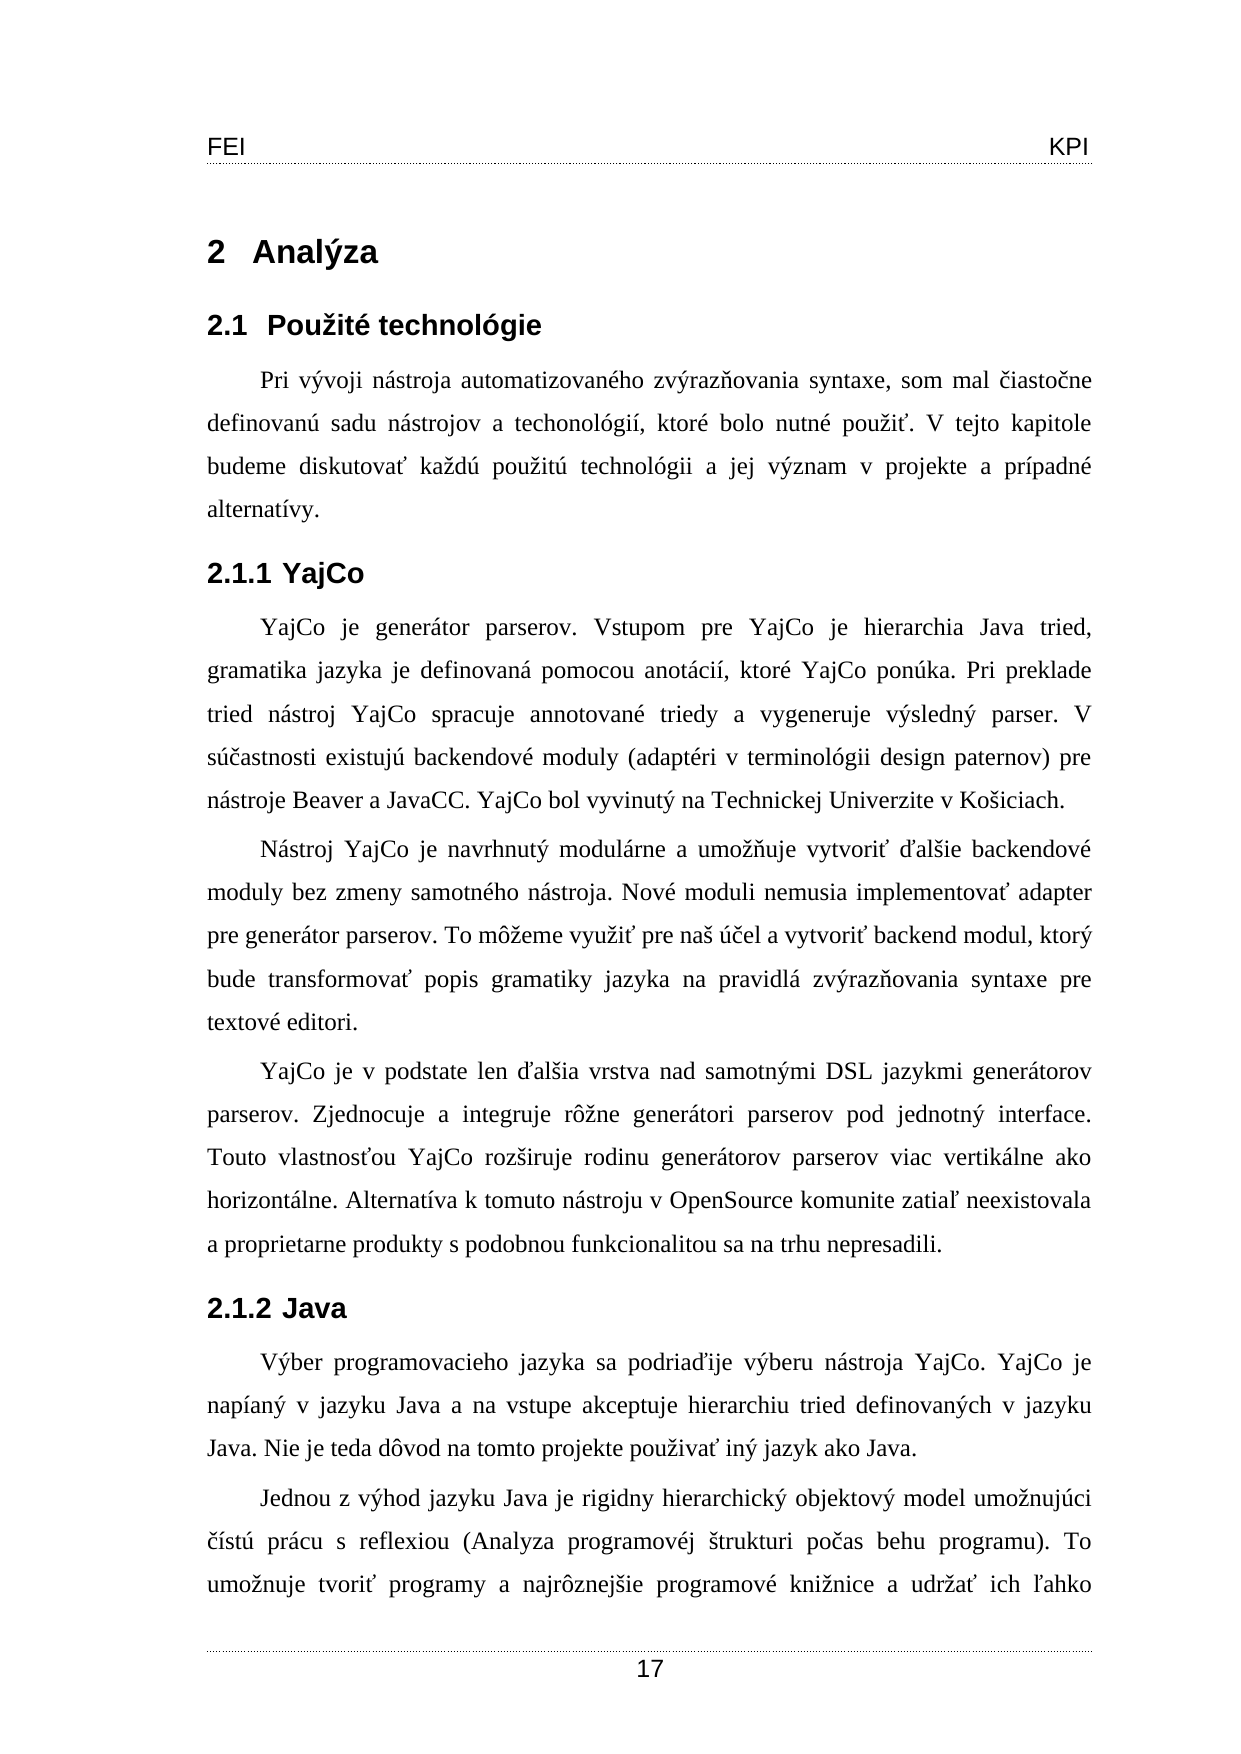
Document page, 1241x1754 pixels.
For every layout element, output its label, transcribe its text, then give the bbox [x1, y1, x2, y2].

text YajCo je generátor parserov. Vstupom pre YajCo je hierarchia Java tried, gramatika jazyka je definovaná pomocou anotácií, ktoré YajCo ponúka. Pri preklade tried nástroj YajCo spracuje annotované triedy a vygeneruje výsledný parser. V súčastnosti existujú backendové moduly (adaptéri v terminológii design paternov) pre nástroje Beaver a JavaCC. YajCo bol vyvinutý na Technickej Univerzite v Košiciach. [207, 612, 1092, 814]
list YajCo [207, 556, 1092, 589]
list Analýza [207, 232, 1092, 270]
text Jednou z výhod jazyku Java je rigidny hierarchický objektový model umožnujúci čístú prácu s reflexiou (Analyza programovéj štrukturi počas behu programu). To umožnuje tvoriť programy a najrôznejšie programové knižnice a udržať ich ľahko [207, 1483, 1092, 1598]
text Pri vývoji nástroja automatizovaného zvýrazňovania syntaxe, som mal čiastočne definovanú sadu nástrojov a techonológií, ktoré bolo nutné použiť. V tejto kapitole budeme diskutovať každú použitú technológii a jej význam v projekte a prípadné alternatívy. [207, 365, 1092, 523]
text Výber programovacieho jazyka sa podriaďije výberu nástroja YajCo. YajCo je napíaný v jazyku Java a na vstupe akceptuje hierarchiu tried definovaných v jazyku Java. Nie je teda dôvod na tomto projekte použivať iný jazyk ako Java. [207, 1347, 1092, 1462]
list Java [207, 1291, 1092, 1324]
text Nástroj YajCo je navrhnutý modulárne a umožňuje vytvoriť ďalšie backendové moduly bez zmeny samotného nástroja. Nové moduli nemusia implementovať adapter pre generátor parserov. To môžeme využiť pre naš účel a vytvoriť backend modul, ktorý bude transformovať popis gramatiky jazyka na pravidlá zvýrazňovania syntaxe pre textové editori. [207, 834, 1092, 1036]
list Použité technológie [207, 308, 1092, 342]
text YajCo je v podstate len ďalšia vrstva nad samotnými DSL jazykmi generátorov parserov. Zjednocuje a integruje rôžne generátori parserov pod jednotný interface. Touto vlastnosťou YajCo rozširuje rodinu generátorov parserov viac vertikálne ako horizontálne. Alternatíva k tomuto nástroju v OpenSource komunite zatiaľ neexistovala a proprietarne produkty s podobnou funkcionalitou sa na trhu nepresadili. [207, 1056, 1092, 1257]
